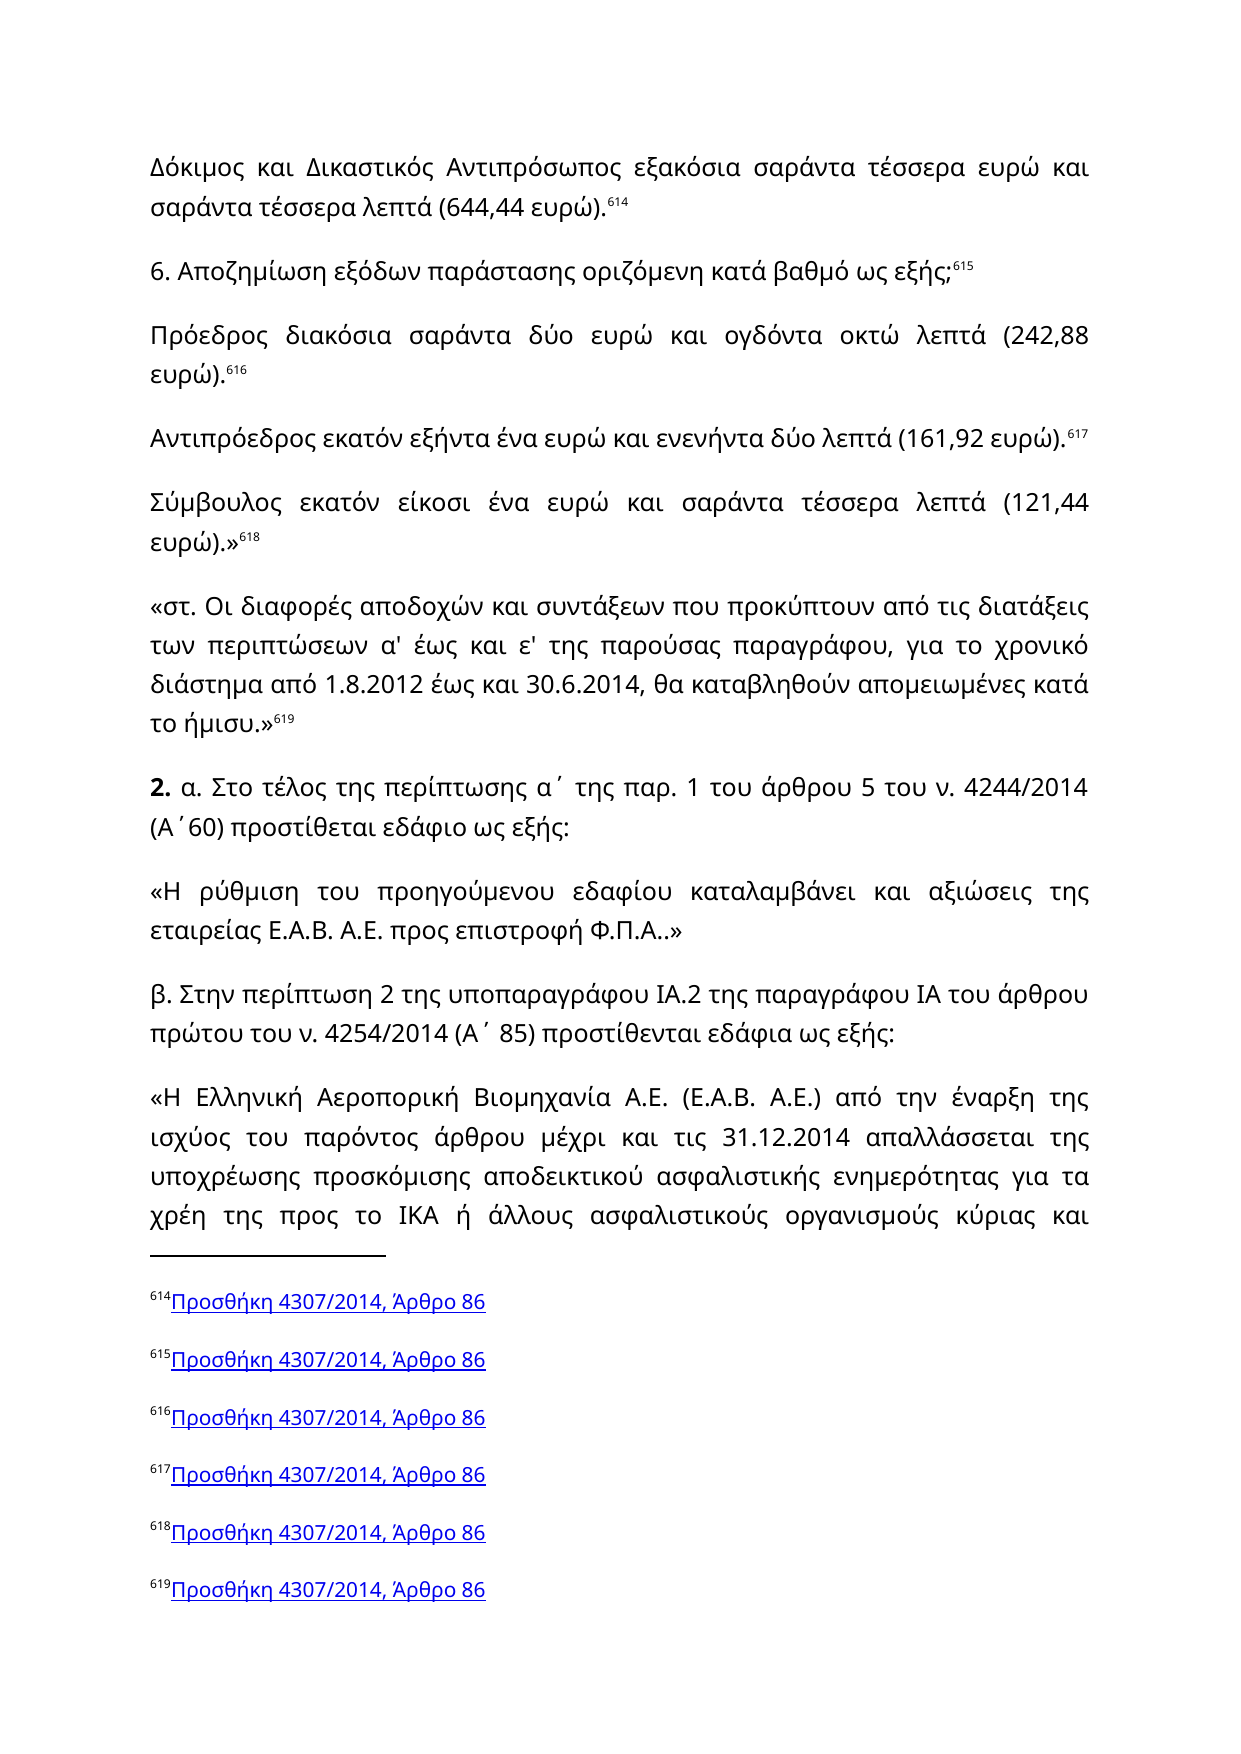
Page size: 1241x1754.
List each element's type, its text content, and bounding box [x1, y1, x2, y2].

text Πρόεδρος διακόσια σαράντα δύο ευρώ και ογδόντα οκτώ λεπτά (242,88 ευρώ). [150, 317, 1090, 391]
text «στ. Οι διαφορές αποδοχών και συντάξεων που προκύπτουν από τις διατάξεις των περιπτώσεων α' έως και ε' της παρούσας παραγράφου, για το χρονικό διάστημα από 1.8.2012 έως και 30.6.2014, θα καταβληθούν απομειωμένες κατά το ήμισυ.» [150, 588, 1090, 740]
text Δόκιμος και Δικαστικός Αντιπρόσωπος εξακόσια σαράντα τέσσερα ευρώ και σαράντα τέσσερα λεπτά (644,44 ευρώ). [150, 150, 1090, 223]
text 2. α. Στο τέλος της περίπτωσης α΄ της παρ. 1 του άρθρου 5 του ν. 4244/2014 (Α΄60) προστίθεται εδάφιο ως εξής: [150, 770, 1090, 843]
text «Η Ελληνική Αεροπορική Βιομηχανία Α.Ε. (Ε.Α.Β. Α.Ε.) από την έναρξη της ισχύος του παρόντος άρθρου μέχρι και τις 31.12.2014 απαλλάσσεται της υποχρέωσης προσκόμισης αποδεικτικού ασφαλιστικής ενημερότητας για τα χρέη της προς το ΙΚΑ ή άλλους ασφαλιστικούς οργανισμούς κύριας και [150, 1080, 1090, 1232]
text Προσθήκη 4307/2014, Άρθρο 86 [150, 1403, 1090, 1431]
text Σύμβουλος εκατόν είκοσι ένα ευρώ και σαράντα τέσσερα λεπτά (121,44 ευρώ).» [150, 485, 1090, 558]
text Προσθήκη 4307/2014, Άρθρο 86 [150, 1287, 1090, 1316]
text Προσθήκη 4307/2014, Άρθρο 86 [150, 1518, 1090, 1546]
text Αντιπρόεδρος εκατόν εξήντα ένα ευρώ και ενενήντα δύο λεπτά (161,92 ευρώ). [150, 421, 1090, 455]
text Προσθήκη 4307/2014, Άρθρο 86 [150, 1576, 1090, 1604]
text Προσθήκη 4307/2014, Άρθρο 86 [150, 1345, 1090, 1373]
text β. Στην περίπτωση 2 της υποπαραγράφου ΙΑ.2 της παραγράφου ΙΑ του άρθρου πρώτου του ν. 4254/2014 (Α΄ 85) προστίθενται εδάφια ως εξής: [150, 977, 1090, 1050]
text Προσθήκη 4307/2014, Άρθρο 86 [150, 1460, 1090, 1489]
text «Η ρύθμιση του προηγούμενου εδαφίου καταλαμβάνει και αξιώσεις της εταιρείας Ε.Α.Β. Α.Ε. προς επιστροφή Φ.Π.Α..» [150, 873, 1090, 947]
text 6. Αποζημίωση εξόδων παράστασης οριζόμενη κατά βαθμό ως εξής; [150, 253, 1090, 287]
